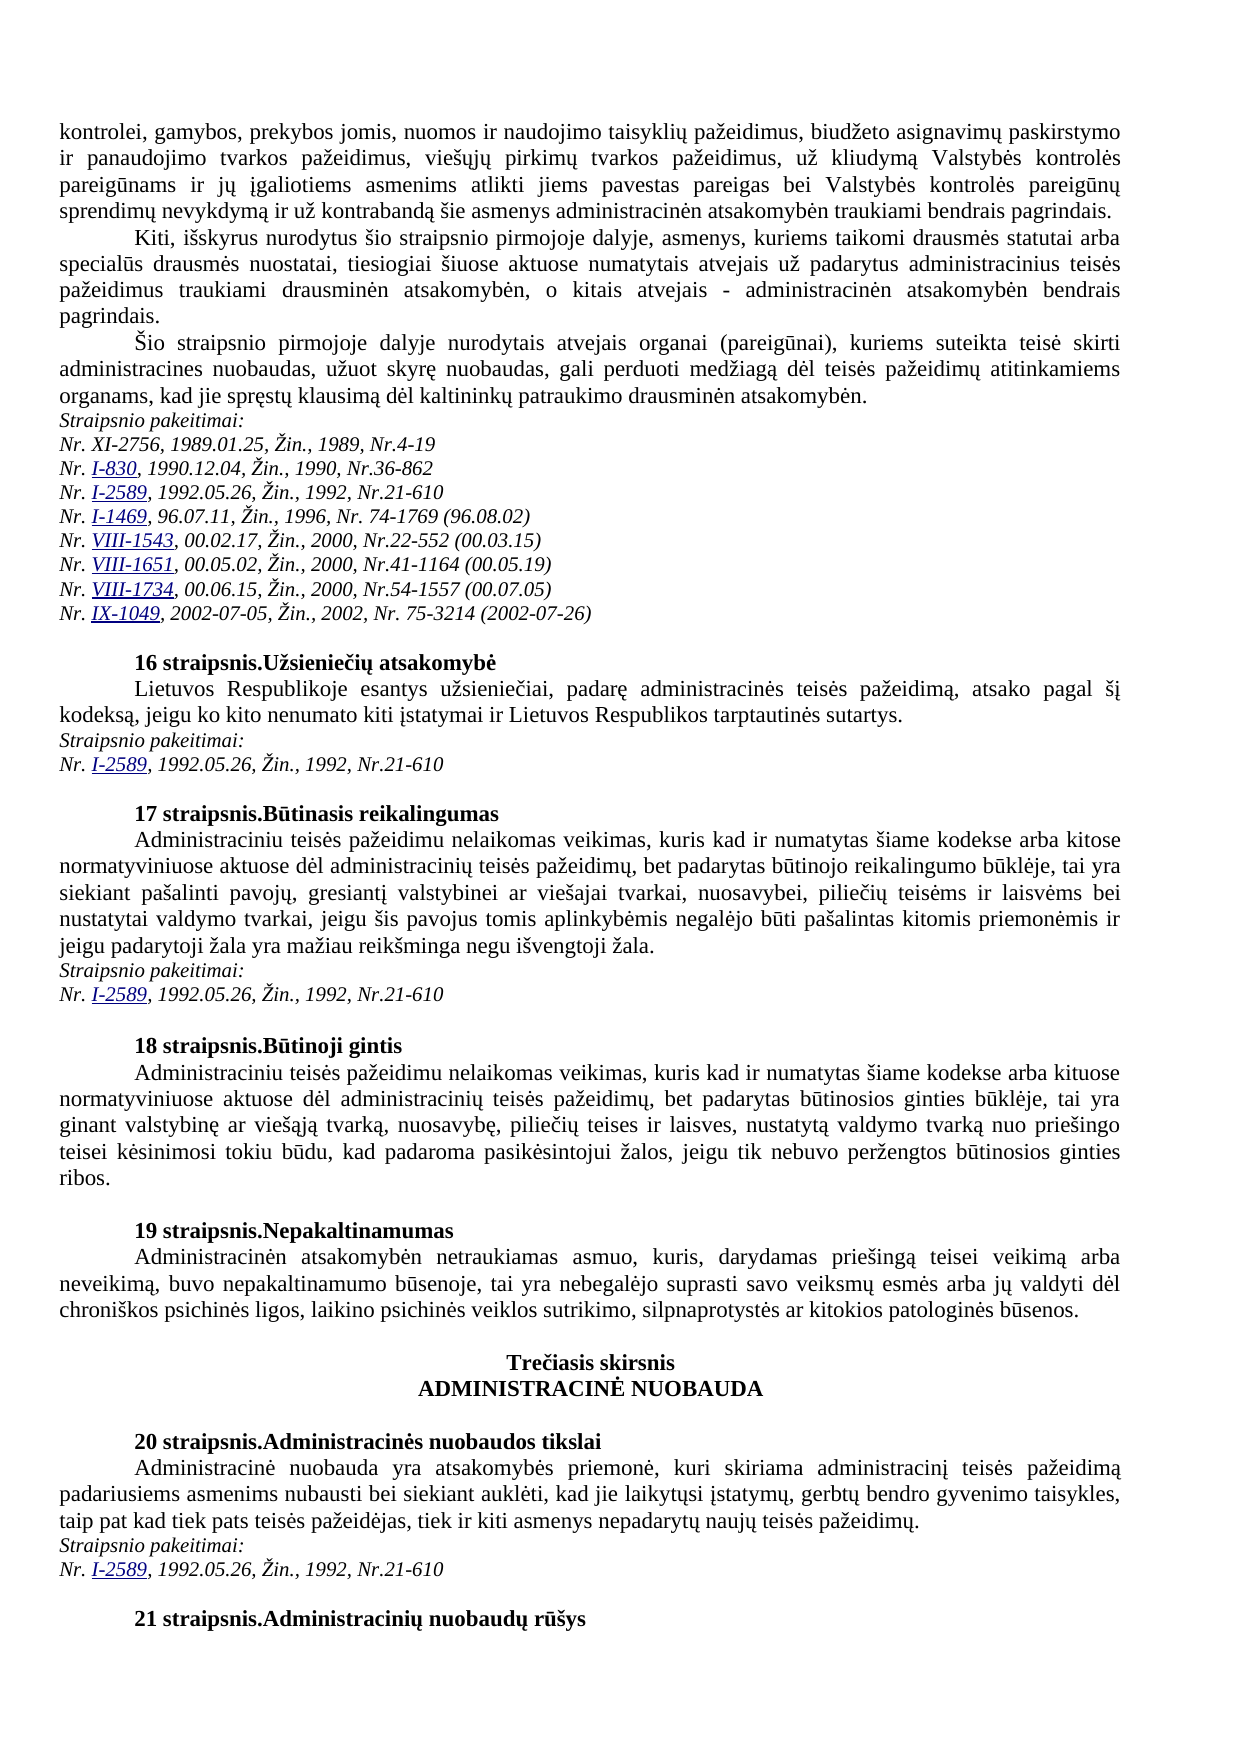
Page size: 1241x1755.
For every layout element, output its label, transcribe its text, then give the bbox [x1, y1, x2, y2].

text 19 straipsnis.Nepakaltinamumas [59, 1217, 1122, 1243]
text Nr. VIII-1651, 00.05.02, Žin., 2000, Nr.41-1164 (00.05.19) [59, 552, 1122, 576]
text 16 straipsnis.Užsieniečių atsakomybė [59, 649, 1122, 675]
text Straipsnio pakeitimai: [59, 728, 1122, 752]
text Administraciniu teisės pažeidimu nelaikomas veikimas, kuris kad ir numatytas šiame kodekse arba kituose normatyviniuose aktuose dėl administracinių teisės pažeidimų, bet padarytas būtinosios ginties būklėje, tai yra ginant valstybinę ar viešąją tvarką, nuosavybę, piliečių teises ir laisves, nustatytą valdymo tvarką nuo priešingo teisei kėsinimosi tokiu būdu, kad padaroma pasikėsintojui žalos, jeigu tik nebuvo peržengtos būtinosios ginties ribos. [59, 1059, 1122, 1191]
text Administraciniu teisės pažeidimu nelaikomas veikimas, kuris kad ir numatytas šiame kodekse arba kitose normatyviniuose aktuose dėl administracinių teisės pažeidimų, bet padarytas būtinojo reikalingumo būklėje, tai yra siekiant pašalinti pavojų, gresiantį valstybinei ar viešajai tvarkai, nuosavybei, piliečių teisėms ir laisvėms bei nustatytai valdymo tvarkai, jeigu šis pavojus tomis aplinkybėmis negalėjo būti pašalintas kitomis priemonėmis ir jeigu padarytoji žala yra mažiau reikšminga negu išvengtoji žala. [59, 826, 1122, 958]
text Nr. VIII-1543, 00.02.17, Žin., 2000, Nr.22-552 (00.03.15) [59, 528, 1122, 552]
text 21 straipsnis.Administracinių nuobaudų rūšys [59, 1605, 1122, 1632]
text Nr. I-1469, 96.07.11, Žin., 1996, Nr. 74-1769 (96.08.02) [59, 504, 1122, 528]
text Nr. XI-2756, 1989.01.25, Žin., 1989, Nr.4-19 [59, 432, 1122, 456]
text Administracinė nuobauda yra atsakomybės priemonė, kuri skiriama administracinį teisės pažeidimą padariusiems asmenims nubausti bei siekiant auklėti, kad jie laikytųsi įstatymų, gerbtų bendro gyvenimo taisykles, taip pat kad tiek pats teisės pažeidėjas, tiek ir kiti asmenys nepadarytų naujų teisės pažeidimų. [59, 1454, 1122, 1533]
text Nr. IX-1049, 2002-07-05, Žin., 2002, Nr. 75-3214 (2002-07-26) [59, 601, 1122, 624]
text Nr. I-2589, 1992.05.26, Žin., 1992, Nr.21-610 [59, 752, 1122, 776]
text Nr. I-2589, 1992.05.26, Žin., 1992, Nr.21-610 [59, 1557, 1122, 1581]
text Straipsnio pakeitimai: [59, 408, 1122, 432]
text Kiti, išskyrus nurodytus šio straipsnio pirmojoje dalyje, asmenys, kuriems taikomi drausmės statutai arba specialūs drausmės nuostatai, tiesiogiai šiuose aktuose numatytais atvejais už padarytus administracinius teisės pažeidimus traukiami drausminėn atsakomybėn, o kitais atvejais - administracinėn atsakomybėn bendrais pagrindais. [59, 223, 1122, 329]
text Nr. I-830, 1990.12.04, Žin., 1990, Nr.36-862 [59, 456, 1122, 480]
text kontrolei, gamybos, prekybos jomis, nuomos ir naudojimo taisyklių pažeidimus, biudžeto asignavimų paskirstymo ir panaudojimo tvarkos pažeidimus, viešųjų pirkimų tvarkos pažeidimus, už kliudymą Valstybės kontrolės pareigūnams ir jų įgaliotiems asmenims atlikti jiems pavestas pareigas bei Valstybės kontrolės pareigūnų sprendimų nevykdymą ir už kontrabandą šie asmenys administracinėn atsakomybėn traukiami bendrais pagrindais. [59, 118, 1122, 223]
text Šio straipsnio pirmojoje dalyje nurodytais atvejais organai (pareigūnai), kuriems suteikta teisė skirti administracines nuobaudas, užuot skyrę nuobaudas, gali perduoti medžiagą dėl teisės pažeidimų atitinkamiems organams, kad jie spręstų klausimą dėl kaltininkų patraukimo drausminėn atsakomybėn. [59, 329, 1122, 408]
text 20 straipsnis.Administracinės nuobaudos tikslai [59, 1428, 1122, 1454]
text Trečiasis skirsnis [59, 1349, 1122, 1375]
text Lietuvos Respublikoje esantys užsieniečiai, padarę administracinės teisės pažeidimą, atsako pagal šį kodeksą, jeigu ko kito nenumato kiti įstatymai ir Lietuvos Respublikos tarptautinės sutartys. [59, 675, 1122, 728]
text Straipsnio pakeitimai: [59, 1533, 1122, 1557]
text ADMINISTRACINĖ NUOBAUDA [59, 1375, 1122, 1401]
text 17 straipsnis.Būtinasis reikalingumas [59, 800, 1122, 826]
text Nr. I-2589, 1992.05.26, Žin., 1992, Nr.21-610 [59, 982, 1122, 1006]
text Nr. I-2589, 1992.05.26, Žin., 1992, Nr.21-610 [59, 480, 1122, 504]
text Nr. VIII-1734, 00.06.15, Žin., 2000, Nr.54-1557 (00.07.05) [59, 576, 1122, 601]
text 18 straipsnis.Būtinoji gintis [59, 1032, 1122, 1059]
text Administracinėn atsakomybėn netraukiamas asmuo, kuris, darydamas priešingą teisei veikimą arba neveikimą, buvo nepakaltinamumo būsenoje, tai yra nebegalėjo suprasti savo veiksmų esmės arba jų valdyti dėl chroniškos psichinės ligos, laikino psichinės veiklos sutrikimo, silpnaprotystės ar kitokios patologinės būsenos. [59, 1243, 1122, 1322]
text Straipsnio pakeitimai: [59, 958, 1122, 982]
